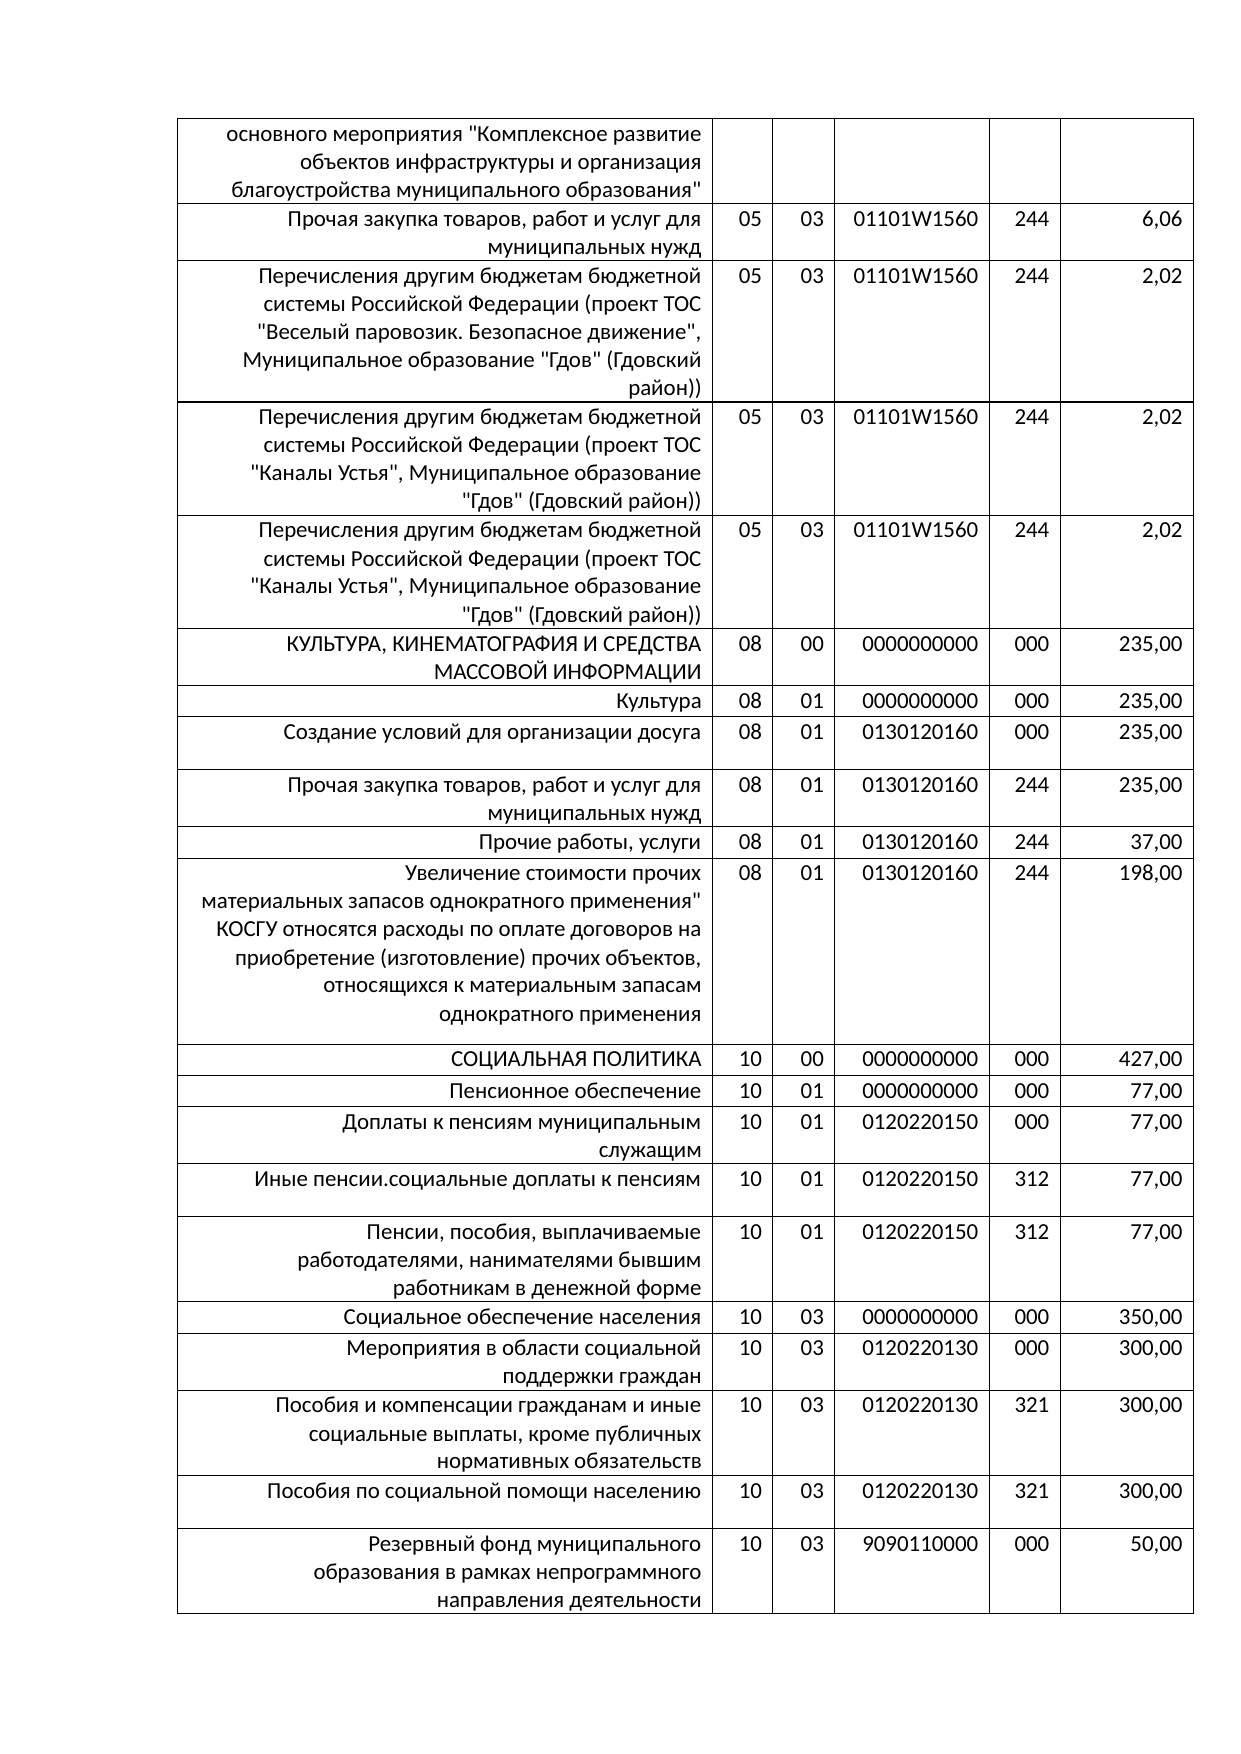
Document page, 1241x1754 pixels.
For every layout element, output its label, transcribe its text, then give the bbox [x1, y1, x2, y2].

table_cell 244 [990, 261, 1060, 401]
table_cell 05 [713, 403, 772, 514]
table_cell 0130120160 [835, 770, 989, 826]
table_cell 01 [773, 1217, 834, 1301]
table_cell 00 [773, 1045, 834, 1075]
table_cell 77,00 [1061, 1217, 1193, 1301]
table_cell 000 [990, 1076, 1060, 1106]
table_cell 01 [773, 859, 834, 1043]
table_cell 05 [713, 204, 772, 260]
table_cell Пособия и компенсации гражданам и иные социальные выплаты, кроме публичных нормативных обязательств [178, 1391, 712, 1475]
table_cell 01 [773, 717, 834, 769]
table_cell 03 [773, 403, 834, 514]
table_cell Доплаты к пенсиям муниципальным служащим [178, 1107, 712, 1163]
table_cell 08 [713, 859, 772, 1043]
table_cell 10 [713, 1076, 772, 1106]
table_cell 198,00 [1061, 859, 1193, 1043]
table_cell 0000000000 [835, 1302, 989, 1332]
table_cell 000 [990, 717, 1060, 769]
table_cell 000 [990, 1334, 1060, 1389]
table_cell 6,06 [1061, 204, 1193, 260]
table_cell 300,00 [1061, 1476, 1193, 1528]
table_cell 312 [990, 1164, 1060, 1216]
table_cell 000 [990, 686, 1060, 716]
table_cell Социальное обеспечение населения [178, 1302, 712, 1332]
table_cell 321 [990, 1476, 1060, 1528]
table_cell 01101W1560 [835, 403, 989, 514]
table_cell 0120220150 [835, 1107, 989, 1163]
table_cell 03 [773, 1476, 834, 1528]
table_cell 312 [990, 1217, 1060, 1301]
table_cell 00 [773, 629, 834, 685]
table_cell 235,00 [1061, 717, 1193, 769]
table_cell 10 [713, 1107, 772, 1163]
table_cell 2,02 [1061, 516, 1193, 628]
table_cell [990, 119, 1060, 203]
table_cell 10 [713, 1217, 772, 1301]
table_cell 03 [773, 516, 834, 628]
table_cell 77,00 [1061, 1107, 1193, 1163]
table_cell основного мероприятия "Комплексное развитие объектов инфраструктуры и организация благоустройства муниципального образования" [178, 119, 712, 203]
table_cell 0130120160 [835, 827, 989, 857]
table_cell 244 [990, 859, 1060, 1043]
table_cell 300,00 [1061, 1334, 1193, 1389]
table_cell 03 [773, 204, 834, 260]
table_cell Перечисления другим бюджетам бюджетной системы Российской Федерации (проект ТОС "Каналы Устья", Муниципальное образование "Гдов" (Гдовский район)) [178, 516, 712, 628]
table_cell 244 [990, 403, 1060, 514]
table_cell 01 [773, 1164, 834, 1216]
table_cell Прочая закупка товаров, работ и услуг для муниципальных нужд [178, 204, 712, 260]
table_cell Резервный фонд муниципального образования в рамках непрограммного направления деятельности [178, 1529, 712, 1613]
table_cell [1061, 119, 1193, 203]
table_cell 000 [990, 1045, 1060, 1075]
table_cell 9090110000 [835, 1529, 989, 1613]
table_cell 244 [990, 827, 1060, 857]
table_cell 08 [713, 686, 772, 716]
table_cell 08 [713, 770, 772, 826]
table_cell 03 [773, 1391, 834, 1475]
table_cell Иные пенсии.социальные доплаты к пенсиям [178, 1164, 712, 1216]
table_cell 05 [713, 516, 772, 628]
table_cell Прочие работы, услуги [178, 827, 712, 857]
table_cell СОЦИАЛЬНАЯ ПОЛИТИКА [178, 1045, 712, 1075]
table_cell 244 [990, 516, 1060, 628]
table_cell [713, 119, 772, 203]
table_cell 235,00 [1061, 770, 1193, 826]
table_cell 77,00 [1061, 1164, 1193, 1216]
table_cell [773, 119, 834, 203]
table_cell 0000000000 [835, 1076, 989, 1106]
table_cell Перечисления другим бюджетам бюджетной системы Российской Федерации (проект ТОС "Веселый паровозик. Безопасное движение", Муниципальное образование "Гдов" (Гдовский район)) [178, 261, 712, 401]
table_cell 03 [773, 261, 834, 401]
table_cell 000 [990, 1107, 1060, 1163]
table_cell 05 [713, 261, 772, 401]
table_cell КУЛЬТУРА, КИНЕМАТОГРАФИЯ И СРЕДСТВА МАССОВОЙ ИНФОРМАЦИИ [178, 629, 712, 685]
table_cell 321 [990, 1391, 1060, 1475]
table_cell Прочая закупка товаров, работ и услуг для муниципальных нужд [178, 770, 712, 826]
table_cell 0120220130 [835, 1476, 989, 1528]
table_cell 244 [990, 204, 1060, 260]
table_cell 37,00 [1061, 827, 1193, 857]
table_cell 10 [713, 1529, 772, 1613]
table_cell 03 [773, 1529, 834, 1613]
table_cell 03 [773, 1334, 834, 1389]
table_cell Увеличение стоимости прочих материальных запасов однократного применения" КОСГУ относятся расходы по оплате договоров на приобретение (изготовление) прочих объектов, относящихся к материальным запасам однократного применения [178, 859, 712, 1043]
table_cell 10 [713, 1391, 772, 1475]
table_cell 03 [773, 1302, 834, 1332]
table_cell 01101W1560 [835, 516, 989, 628]
table_cell 427,00 [1061, 1045, 1193, 1075]
table_cell 235,00 [1061, 686, 1193, 716]
table_cell 77,00 [1061, 1076, 1193, 1106]
table_cell 350,00 [1061, 1302, 1193, 1332]
table_cell 10 [713, 1334, 772, 1389]
table_cell Пенсионное обеспечение [178, 1076, 712, 1106]
table_cell 50,00 [1061, 1529, 1193, 1613]
table_cell 08 [713, 629, 772, 685]
table_cell 01 [773, 770, 834, 826]
table_cell Культура [178, 686, 712, 716]
table_cell 2,02 [1061, 261, 1193, 401]
table_cell 01 [773, 827, 834, 857]
table_cell 0120220150 [835, 1217, 989, 1301]
table_cell 01 [773, 1076, 834, 1106]
table_cell Пенсии, пособия, выплачиваемые работодателями, нанимателями бывшим работникам в денежной форме [178, 1217, 712, 1301]
table_cell 10 [713, 1476, 772, 1528]
table_cell 000 [990, 1302, 1060, 1332]
table_cell 300,00 [1061, 1391, 1193, 1475]
table_cell 0130120160 [835, 717, 989, 769]
table_cell 01101W1560 [835, 261, 989, 401]
table_cell 0120220130 [835, 1391, 989, 1475]
table_cell 0000000000 [835, 1045, 989, 1075]
table_cell 0120220150 [835, 1164, 989, 1216]
table_cell 01 [773, 1107, 834, 1163]
table_cell 10 [713, 1045, 772, 1075]
table_cell [835, 119, 989, 203]
table_cell Мероприятия в области социальной поддержки граждан [178, 1334, 712, 1389]
table_cell 10 [713, 1302, 772, 1332]
table_cell 01101W1560 [835, 204, 989, 260]
table_cell 2,02 [1061, 403, 1193, 514]
table_cell Создание условий для организации досуга [178, 717, 712, 769]
table_cell 000 [990, 629, 1060, 685]
table_cell Пособия по социальной помощи населению [178, 1476, 712, 1528]
table_cell 0130120160 [835, 859, 989, 1043]
table_cell 0120220130 [835, 1334, 989, 1389]
table_cell 000 [990, 1529, 1060, 1613]
table_cell Перечисления другим бюджетам бюджетной системы Российской Федерации (проект ТОС "Каналы Устья", Муниципальное образование "Гдов" (Гдовский район)) [178, 403, 712, 514]
table_cell 0000000000 [835, 629, 989, 685]
table_cell 08 [713, 717, 772, 769]
table_cell 08 [713, 827, 772, 857]
table_cell 0000000000 [835, 686, 989, 716]
table_cell 244 [990, 770, 1060, 826]
table_cell 10 [713, 1164, 772, 1216]
table_cell 235,00 [1061, 629, 1193, 685]
table_cell 01 [773, 686, 834, 716]
